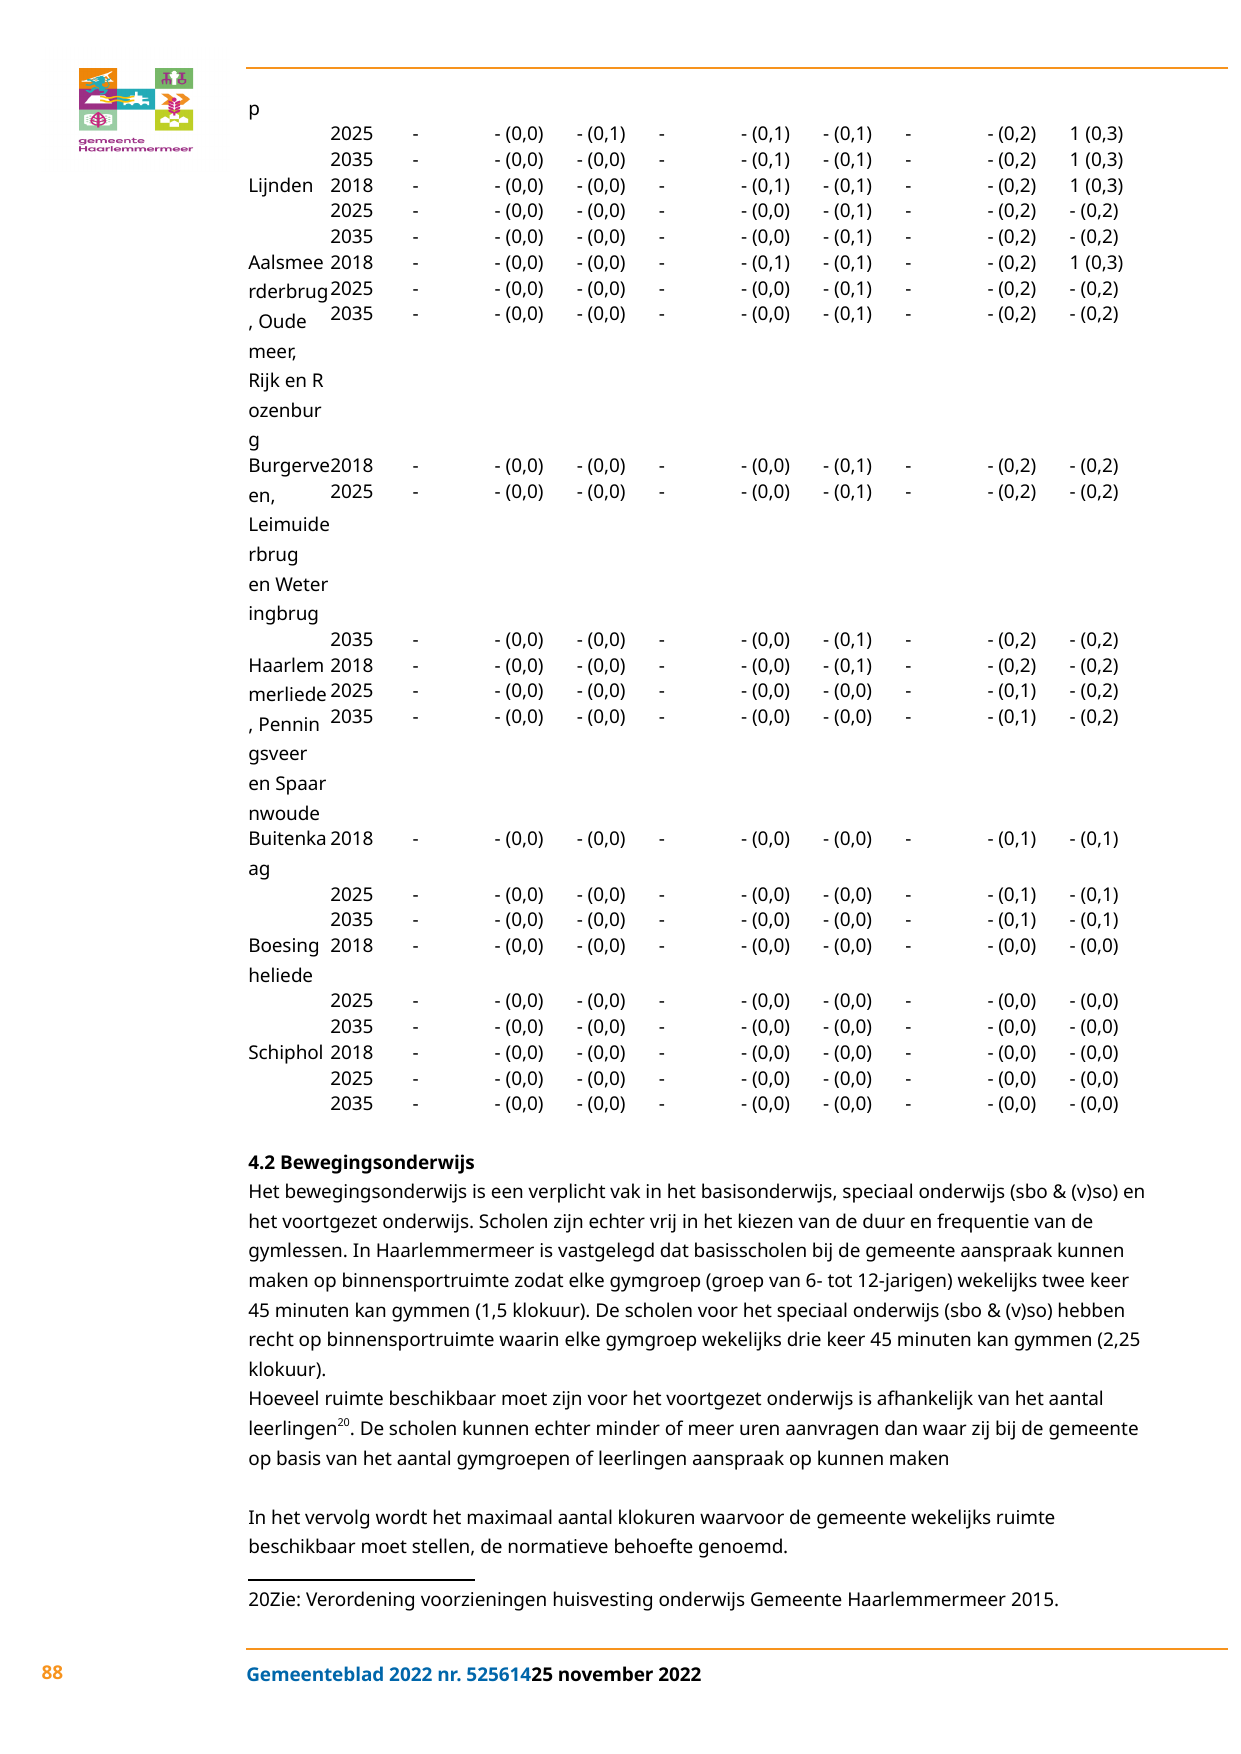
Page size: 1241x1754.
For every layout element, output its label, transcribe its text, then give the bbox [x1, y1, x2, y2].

table_cell [248, 224, 330, 249]
table_cell - [412, 146, 494, 172]
table_cell - [905, 1039, 987, 1065]
table_cell - [905, 881, 987, 906]
table_cell - [412, 678, 494, 703]
table_cell - [412, 626, 494, 652]
table_cell - (0,1) [1069, 881, 1152, 906]
table_cell - (0,0) [741, 301, 823, 452]
text 4.2 Bewegingsonderwijs [248, 1149, 1152, 1175]
table_cell - (0,2) [987, 121, 1069, 146]
table_cell - (0,2) [987, 172, 1069, 198]
table_cell [248, 906, 330, 932]
table_cell - (0,0) [494, 652, 577, 677]
table_cell - (0,2) [987, 453, 1069, 478]
table_cell - [905, 224, 987, 249]
table_cell - (0,0) [1069, 1039, 1152, 1065]
table_cell - [659, 703, 741, 825]
table_cell 1 (0,3) [1069, 121, 1152, 146]
table_cell - (0,0) [577, 678, 659, 703]
table_cell - (0,0) [987, 1065, 1069, 1090]
table_cell - (0,1) [987, 703, 1069, 825]
table_cell - [905, 1065, 987, 1090]
table_cell - (0,1) [987, 881, 1069, 906]
table_cell - [659, 121, 741, 146]
table_cell - (0,0) [823, 881, 905, 906]
table_cell - (0,0) [823, 906, 905, 932]
table_cell 2018 [330, 453, 412, 478]
table_cell - [659, 906, 741, 932]
table_cell - [905, 172, 987, 198]
table_cell - (0,0) [1069, 1065, 1152, 1090]
table_cell - [659, 453, 741, 478]
table_cell - (0,0) [494, 275, 577, 301]
table_cell - (0,0) [577, 478, 659, 626]
table_cell 2035 [330, 224, 412, 249]
table_cell - [905, 146, 987, 172]
table_cell - (0,0) [823, 1013, 905, 1039]
table_cell - [905, 652, 987, 677]
table_cell - [412, 1039, 494, 1065]
table_cell - (0,1) [823, 275, 905, 301]
table_cell - (0,0) [987, 988, 1069, 1013]
table_cell 1 (0,3) [1069, 172, 1152, 198]
table_cell - (0,2) [987, 198, 1069, 223]
table_cell - [659, 146, 741, 172]
table_cell - (0,0) [823, 825, 905, 881]
table_cell - (0,2) [1069, 652, 1152, 677]
table_cell - (0,0) [494, 1013, 577, 1039]
table_cell - (0,0) [494, 198, 577, 223]
table_cell - [412, 121, 494, 146]
table_cell Burgerveen, Leimuiderbrug en Weteringbrug [248, 453, 330, 626]
table_cell - [905, 1090, 987, 1116]
table_cell 2025 [330, 121, 412, 146]
table_cell - (0,0) [494, 301, 577, 452]
table_cell - (0,0) [494, 249, 577, 275]
table_cell - (0,0) [494, 453, 577, 478]
table_cell Boesingheliede [248, 932, 330, 987]
table_cell - [659, 932, 741, 987]
table_cell - (0,0) [823, 1090, 905, 1116]
table_cell - (0,0) [577, 1090, 659, 1116]
table_cell - [905, 932, 987, 987]
table_cell - (0,0) [987, 932, 1069, 987]
table_cell 2025 [330, 275, 412, 301]
table_cell 2018 [330, 652, 412, 677]
table_cell - [659, 881, 741, 906]
table_cell [248, 1090, 330, 1116]
table_cell - (0,0) [741, 678, 823, 703]
table_cell - [659, 1090, 741, 1116]
table_cell - (0,0) [823, 1039, 905, 1065]
table_cell - [905, 95, 987, 121]
table_cell - (0,0) [494, 703, 577, 825]
table_cell Buitenkaag [248, 825, 330, 881]
table_cell - [659, 626, 741, 652]
table_cell - (0,1) [741, 172, 823, 198]
table_cell - [412, 825, 494, 881]
table_cell [248, 198, 330, 223]
table_cell - [412, 249, 494, 275]
table_cell - [412, 652, 494, 677]
table_cell - [905, 678, 987, 703]
table_cell - (0,2) [987, 146, 1069, 172]
table_cell 2025 [330, 478, 412, 626]
table_cell - (0,0) [494, 172, 577, 198]
table_cell - (0,2) [1069, 678, 1152, 703]
table_cell 2025 [330, 988, 412, 1013]
table_cell - (0,0) [823, 678, 905, 703]
table_cell - (0,0) [741, 1065, 823, 1090]
table_cell - (0,0) [494, 932, 577, 987]
table_cell - [659, 678, 741, 703]
table_cell - (0,0) [494, 825, 577, 881]
table_cell 2035 [330, 626, 412, 652]
table_cell - [905, 249, 987, 275]
table_cell [248, 626, 330, 652]
table_cell - (0,2) [987, 626, 1069, 652]
table_cell - (0,0) [577, 146, 659, 172]
table_cell 2025 [330, 198, 412, 223]
table_cell - [659, 275, 741, 301]
table_cell - (0,1) [741, 249, 823, 275]
table_cell - [905, 275, 987, 301]
table_cell - [659, 1065, 741, 1090]
text Het bewegingsonderwijs is een verplicht vak in het basisonderwijs, speciaal onderwijs (sbo & (v)so) en het voortgezet onderwijs. Scholen zijn echter vrij in het kiezen van de duur en frequentie van de gymlessen. In Haarlemmermeer is vastgelegd dat basisscholen bij de gemeente aanspraak kunnen maken op binnensportruimte zodat elke gymgroep (groep van 6- tot 12-jarigen) wekelijks twee keer 45 minuten kan gymmen (1,5 klokuur). De scholen voor het speciaal onderwijs (sbo & (v)so) hebben recht op binnensportruimte waarin elke gymgroep wekelijks drie keer 45 minuten kan gymmen (2,25 klokuur). [248, 1178, 1152, 1382]
table_cell - (0,2) [1069, 224, 1152, 249]
table_cell - (0,0) [577, 1039, 659, 1065]
table_cell - [412, 1090, 494, 1116]
table_cell - (0,1) [823, 146, 905, 172]
table_cell Aalsmeerderbrug, Oude meer, Rijk en Rozenburg [248, 249, 330, 452]
table_cell - (0,2) [987, 275, 1069, 301]
table_cell - [905, 825, 987, 881]
table_cell - (0,0) [741, 1013, 823, 1039]
table_cell [577, 95, 659, 121]
table_cell 2025 [330, 678, 412, 703]
table_cell - [905, 1013, 987, 1039]
table_cell - (0,0) [823, 932, 905, 987]
table_cell - (0,0) [741, 275, 823, 301]
table_cell - (0,0) [577, 1065, 659, 1090]
table_cell 2025 [330, 1065, 412, 1090]
table_cell - (0,0) [741, 825, 823, 881]
table_cell - (0,0) [741, 652, 823, 677]
text Zie: Verordening voorzieningen huisvesting onderwijs Gemeente Haarlemmermeer 2015. [248, 1586, 1152, 1612]
table_cell - (0,2) [1069, 453, 1152, 478]
table_cell [248, 1065, 330, 1090]
table_cell [248, 121, 330, 146]
table_cell - (0,1) [823, 478, 905, 626]
table_cell - (0,0) [494, 881, 577, 906]
table_cell - (0,2) [1069, 301, 1152, 452]
table_cell - (0,0) [741, 478, 823, 626]
table_cell - (0,0) [741, 703, 823, 825]
table_cell - [659, 249, 741, 275]
table_cell - (0,0) [494, 478, 577, 626]
table_cell [1069, 95, 1152, 121]
table_cell - [905, 301, 987, 452]
table_cell - (0,0) [577, 906, 659, 932]
table_cell - [659, 825, 741, 881]
table_cell - [659, 198, 741, 223]
table_cell - (0,0) [577, 249, 659, 275]
table_cell - (0,0) [494, 1065, 577, 1090]
table_cell - (0,0) [494, 906, 577, 932]
table_cell - (0,0) [987, 1013, 1069, 1039]
table_cell - [412, 275, 494, 301]
table_cell [248, 881, 330, 906]
table_cell - (0,1) [823, 301, 905, 452]
table_cell 2025 [330, 881, 412, 906]
table_cell - [659, 478, 741, 626]
table_cell [248, 988, 330, 1013]
table_cell - (0,0) [577, 932, 659, 987]
table_cell - [905, 478, 987, 626]
table_cell - (0,2) [987, 301, 1069, 452]
text In het vervolg wordt het maximaal aantal klokuren waarvoor de gemeente wekelijks ruimte beschikbaar moet stellen, de normatieve behoefte genoemd. [248, 1504, 1152, 1559]
table_cell - (0,0) [741, 198, 823, 223]
table_cell - (0,0) [577, 172, 659, 198]
table_cell - (0,1) [1069, 825, 1152, 881]
table_cell [823, 95, 905, 121]
table_cell [330, 95, 412, 121]
table_cell Haarlemmerliede, Penningsveer en Spaarnwoude [248, 652, 330, 825]
table_cell - [412, 95, 494, 121]
table_cell - (0,0) [494, 224, 577, 249]
table_cell 2035 [330, 906, 412, 932]
table_cell - (0,2) [1069, 478, 1152, 626]
table_cell - (0,0) [577, 881, 659, 906]
table_cell 1 (0,3) [1069, 249, 1152, 275]
table_cell - (0,1) [823, 121, 905, 146]
table_cell - (0,0) [494, 1090, 577, 1116]
table_cell - [412, 453, 494, 478]
table_cell - [905, 906, 987, 932]
table_cell 2018 [330, 932, 412, 987]
table_cell - (0,0) [741, 626, 823, 652]
table_cell - [659, 95, 741, 121]
table_cell - (0,0) [1069, 932, 1152, 987]
table_cell - [905, 453, 987, 478]
table_cell - (0,2) [1069, 703, 1152, 825]
table_cell - (0,1) [823, 652, 905, 677]
table_cell - (0,1) [823, 172, 905, 198]
table_cell - (0,0) [494, 678, 577, 703]
table_cell 2018 [330, 249, 412, 275]
table_cell - [659, 652, 741, 677]
table_cell - (0,0) [577, 652, 659, 677]
table_cell - [905, 988, 987, 1013]
table_cell - (0,2) [987, 224, 1069, 249]
table_cell [987, 95, 1069, 121]
table_cell [248, 1013, 330, 1039]
table_cell - (0,0) [577, 1013, 659, 1039]
table_cell - (0,0) [1069, 1090, 1152, 1116]
table_cell - [659, 1039, 741, 1065]
table_cell 2035 [330, 146, 412, 172]
table_cell - (0,1) [823, 224, 905, 249]
table_cell - (0,0) [823, 1065, 905, 1090]
table_cell - (0,0) [577, 825, 659, 881]
table_cell 2018 [330, 172, 412, 198]
table_cell - [412, 932, 494, 987]
table_cell - (0,0) [1069, 1013, 1152, 1039]
table_cell - (0,0) [823, 703, 905, 825]
table_cell - (0,1) [741, 121, 823, 146]
table_cell - (0,2) [987, 478, 1069, 626]
table_cell - [905, 626, 987, 652]
table_cell - (0,0) [741, 453, 823, 478]
table_cell - (0,1) [823, 198, 905, 223]
table_cell - (0,0) [577, 988, 659, 1013]
table_cell - [412, 301, 494, 452]
table_cell - (0,1) [823, 626, 905, 652]
table_cell - [659, 301, 741, 452]
table_cell - (0,1) [987, 678, 1069, 703]
table_cell - (0,0) [494, 121, 577, 146]
table_cell - (0,0) [741, 932, 823, 987]
table_cell - (0,2) [1069, 275, 1152, 301]
table_cell - (0,0) [823, 988, 905, 1013]
table_cell - (0,1) [823, 249, 905, 275]
table_cell - [659, 224, 741, 249]
table_cell - [412, 988, 494, 1013]
table_cell - (0,0) [577, 275, 659, 301]
table_cell - [412, 1013, 494, 1039]
table_cell [741, 95, 823, 121]
table_cell - [905, 703, 987, 825]
table_cell - [412, 224, 494, 249]
table_cell - (0,0) [494, 146, 577, 172]
table_cell - [412, 906, 494, 932]
table_cell - (0,0) [494, 988, 577, 1013]
table_cell - (0,0) [741, 906, 823, 932]
table_cell - (0,0) [494, 1039, 577, 1065]
table_cell - [412, 198, 494, 223]
table_cell 2018 [330, 1039, 412, 1065]
table_cell [494, 95, 577, 121]
table_cell - (0,0) [494, 626, 577, 652]
table_cell - (0,0) [741, 881, 823, 906]
table_cell Lijnden [248, 172, 330, 198]
table_cell - (0,1) [823, 453, 905, 478]
table_cell 2035 [330, 703, 412, 825]
table_cell - (0,1) [987, 906, 1069, 932]
table_cell - [412, 881, 494, 906]
table_cell - [659, 1013, 741, 1039]
table_cell - (0,0) [577, 703, 659, 825]
table_cell 2018 [330, 825, 412, 881]
picture [41, 47, 231, 172]
table_cell - (0,2) [987, 249, 1069, 275]
table_cell - [905, 121, 987, 146]
table_cell p [248, 95, 330, 121]
table_cell - (0,2) [1069, 198, 1152, 223]
table_cell - (0,0) [577, 198, 659, 223]
table_cell - (0,1) [1069, 906, 1152, 932]
table_cell - (0,1) [577, 121, 659, 146]
table_cell - (0,0) [987, 1039, 1069, 1065]
table_cell - (0,0) [741, 224, 823, 249]
table_cell - (0,2) [987, 652, 1069, 677]
table_cell - (0,0) [741, 1090, 823, 1116]
table_cell - (0,0) [577, 224, 659, 249]
table_cell - (0,2) [1069, 626, 1152, 652]
table_cell Schiphol [248, 1039, 330, 1065]
table_cell - (0,0) [577, 301, 659, 452]
table_cell - (0,0) [577, 453, 659, 478]
table_cell - (0,0) [1069, 988, 1152, 1013]
table_cell - (0,0) [987, 1090, 1069, 1116]
table_cell 2035 [330, 301, 412, 452]
table_cell - [412, 172, 494, 198]
table_cell 1 (0,3) [1069, 146, 1152, 172]
table_cell - [905, 198, 987, 223]
table_cell - [412, 703, 494, 825]
table_cell - [412, 478, 494, 626]
text Hoeveel ruimte beschikbaar moet zijn voor het voortgezet onderwijs is afhankelijk van het aantal leerlingen. De scholen kunnen echter minder of meer uren aanvragen dan waar zij bij de gemeente op basis van het aantal gymgroepen of leerlingen aanspraak op kunnen maken [248, 1386, 1152, 1471]
table_cell - (0,0) [741, 988, 823, 1013]
table_cell - [659, 988, 741, 1013]
table_cell [248, 146, 330, 172]
table_cell - (0,1) [741, 146, 823, 172]
table_cell - [659, 172, 741, 198]
table_cell 2035 [330, 1090, 412, 1116]
table_cell - (0,0) [577, 626, 659, 652]
table_cell - (0,0) [741, 1039, 823, 1065]
table_cell 2035 [330, 1013, 412, 1039]
table_cell - [412, 1065, 494, 1090]
table_cell - (0,1) [987, 825, 1069, 881]
